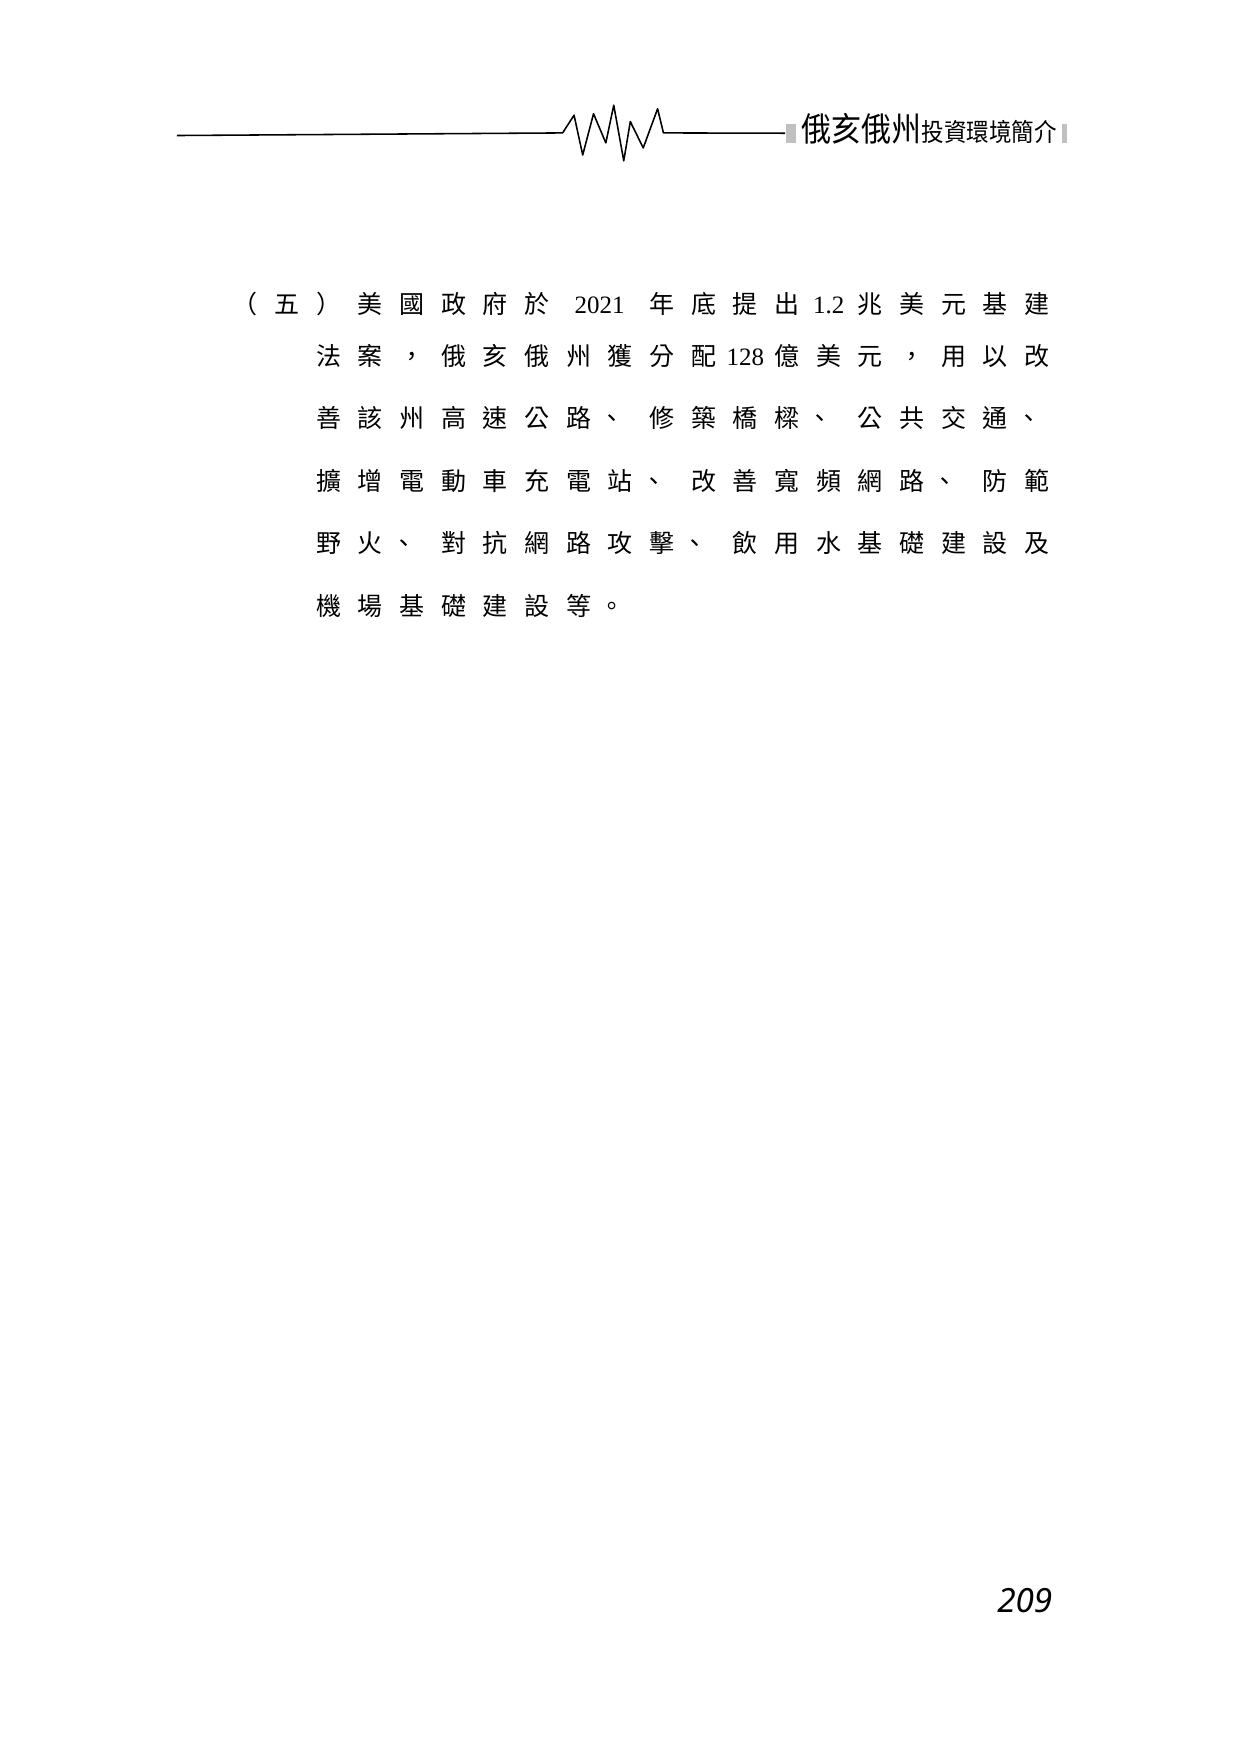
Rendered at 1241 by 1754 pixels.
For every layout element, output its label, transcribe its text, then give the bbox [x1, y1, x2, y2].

text （五）美國政府於2021年底提出1.2兆美元基建法案，俄亥俄州獲分配128億美元，用以改善該州高速公路、修築橋樑、公共交通、擴增電動車充電站、改善寬頻網路、防範野火、對抗網路攻擊、飲用水基礎建設及機場基礎建設等。 [207, 250, 1058, 625]
